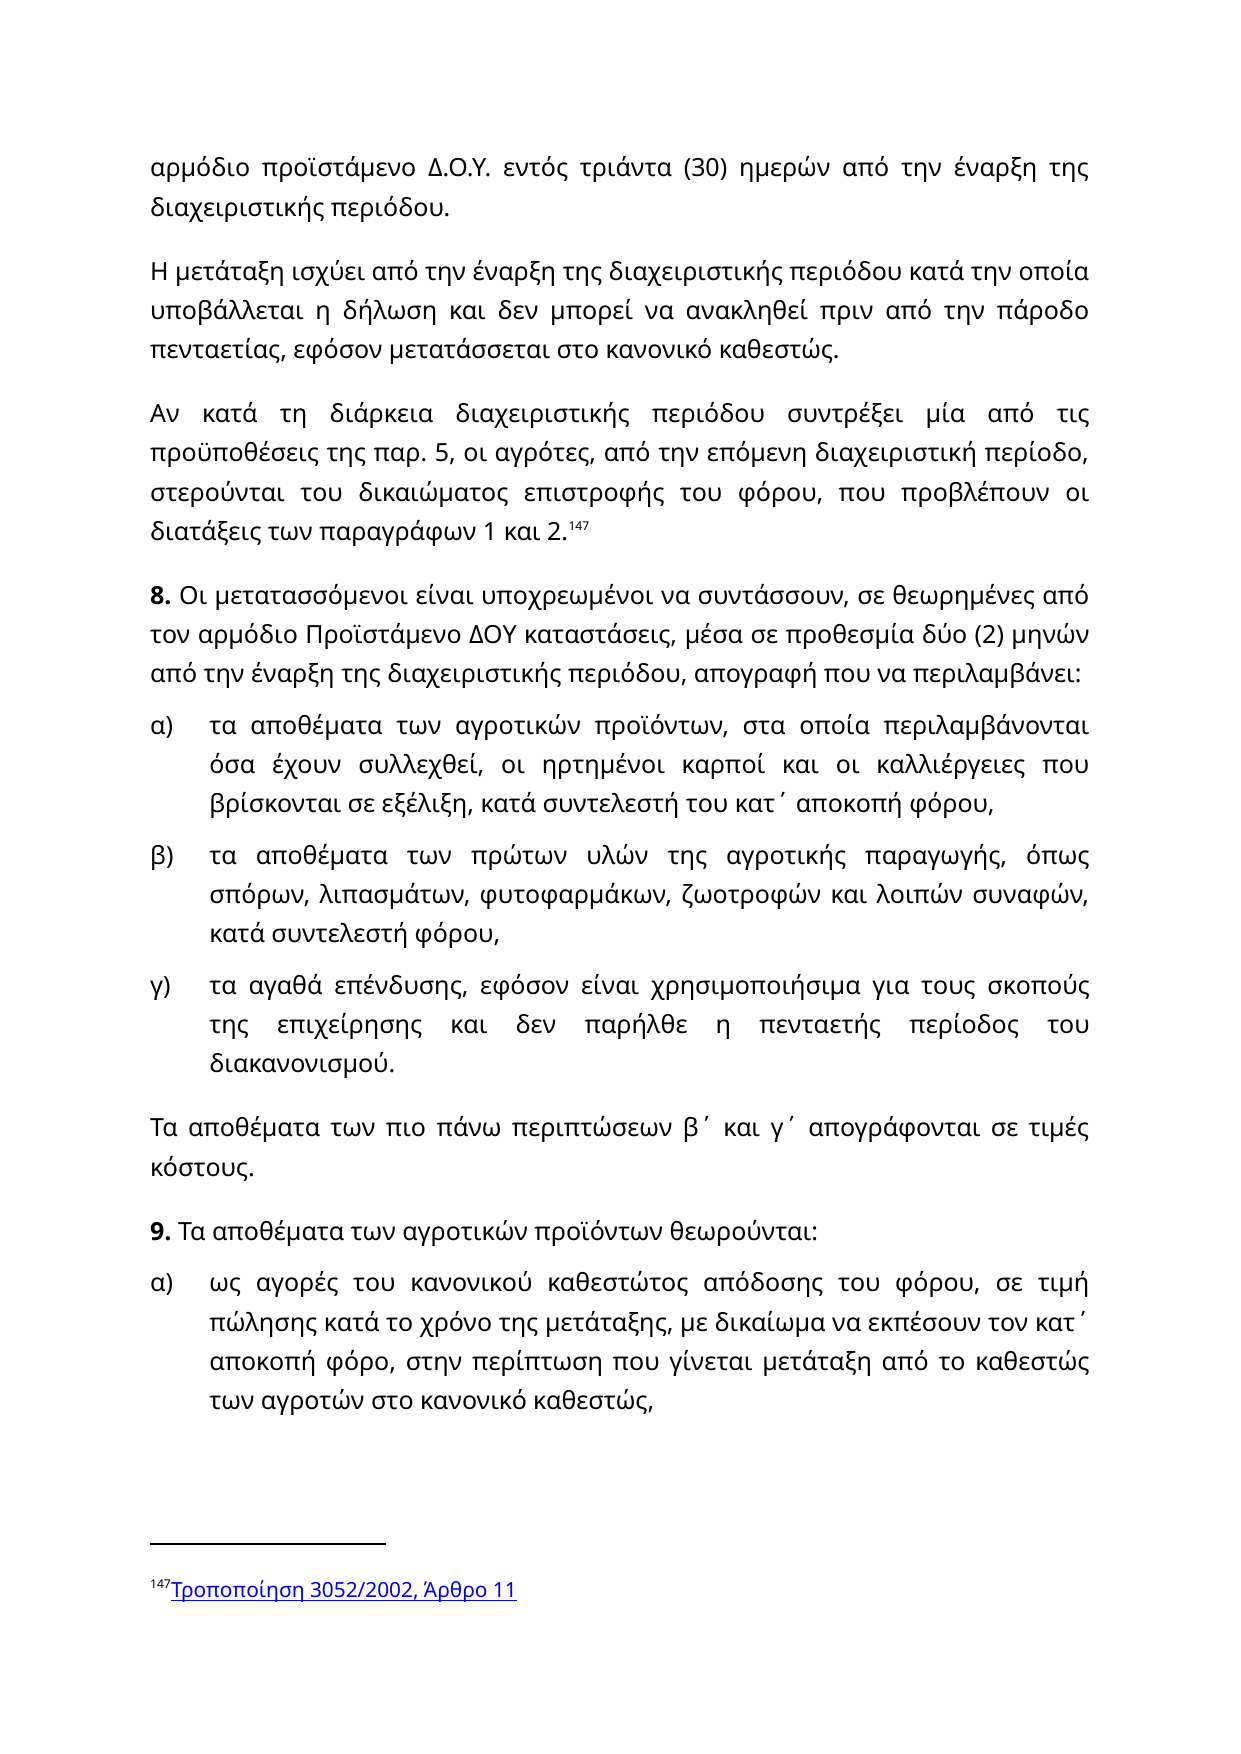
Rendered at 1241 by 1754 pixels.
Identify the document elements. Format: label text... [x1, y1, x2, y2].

list α) τα αποθέματα των αγροτικών προϊόντων, στα οποία περιλαμβάνονται όσα έχουν συλλεχθεί, οι ηρτημένοι καρποί και οι καλλιέργειες που βρίσκονται σε εξέλιξη, κατά συντελεστή του κατ΄ αποκοπή φόρου, [150, 707, 1090, 820]
list γ) τα αγαθά επένδυσης, εφόσον είναι χρησιμοποιήσιμα για τους σκοπούς της επιχείρησης και δεν παρήλθε η πενταετής περίοδος του διακανονισμού. [150, 967, 1090, 1080]
text Τα αποθέματα των πιο πάνω περιπτώσεων β΄ και γ΄ απογράφονται σε τιμές κόστους. [150, 1110, 1090, 1183]
text Τροποποίηση 3052/2002, Άρθρο 11 [150, 1576, 1090, 1604]
list α) ως αγορές του κανονικού καθεστώτος απόδοσης του φόρου, σε τιμή πώλησης κατά το χρόνο της μετάταξης, με δικαίωμα να εκπέσουν τον κατ΄ αποκοπή φόρο, στην περίπτωση που γίνεται μετάταξη από το καθεστώς των αγροτών στο κανονικό καθεστώς, [150, 1265, 1090, 1417]
text Αν κατά τη διάρκεια διαχειριστικής περιόδου συντρέξει μία από τις προϋποθέσεις της παρ. 5, οι αγρότες, από την επόμενη διαχειριστική περίοδο, στερούνται του δικαιώματος επιστροφής του φόρου, που προβλέπουν οι διατάξεις των παραγράφων 1 και 2. [150, 396, 1090, 547]
text αρμόδιο προϊστάμενο Δ.Ο.Υ. εντός τριάντα (30) ημερών από την έναρξη της διαχειριστικής περιόδου. [150, 150, 1090, 223]
text 8. Οι μετατασσόμενοι είναι υποχρεωμένοι να συντάσσουν, σε θεωρημένες από τον αρμόδιο Προϊστάμενο ΔΟΥ καταστάσεις, μέσα σε προθεσμία δύο (2) μηνών από την έναρξη της διαχειριστικής περιόδου, απογραφή που να περιλαμβάνει: [150, 577, 1090, 690]
text 9. Τα αποθέματα των αγροτικών προϊόντων θεωρούνται: [150, 1213, 1090, 1247]
list β) τα αποθέματα των πρώτων υλών της αγροτικής παραγωγής, όπως σπόρων, λιπασμάτων, φυτοφαρμάκων, ζωοτροφών και λοιπών συναφών, κατά συντελεστή φόρου, [150, 837, 1090, 950]
text Η μετάταξη ισχύει από την έναρξη της διαχειριστικής περιόδου κατά την οποία υποβάλλεται η δήλωση και δεν μπορεί να ανακληθεί πριν από την πάροδο πενταετίας, εφόσον μετατάσσεται στο κανονικό καθεστώς. [150, 253, 1090, 366]
